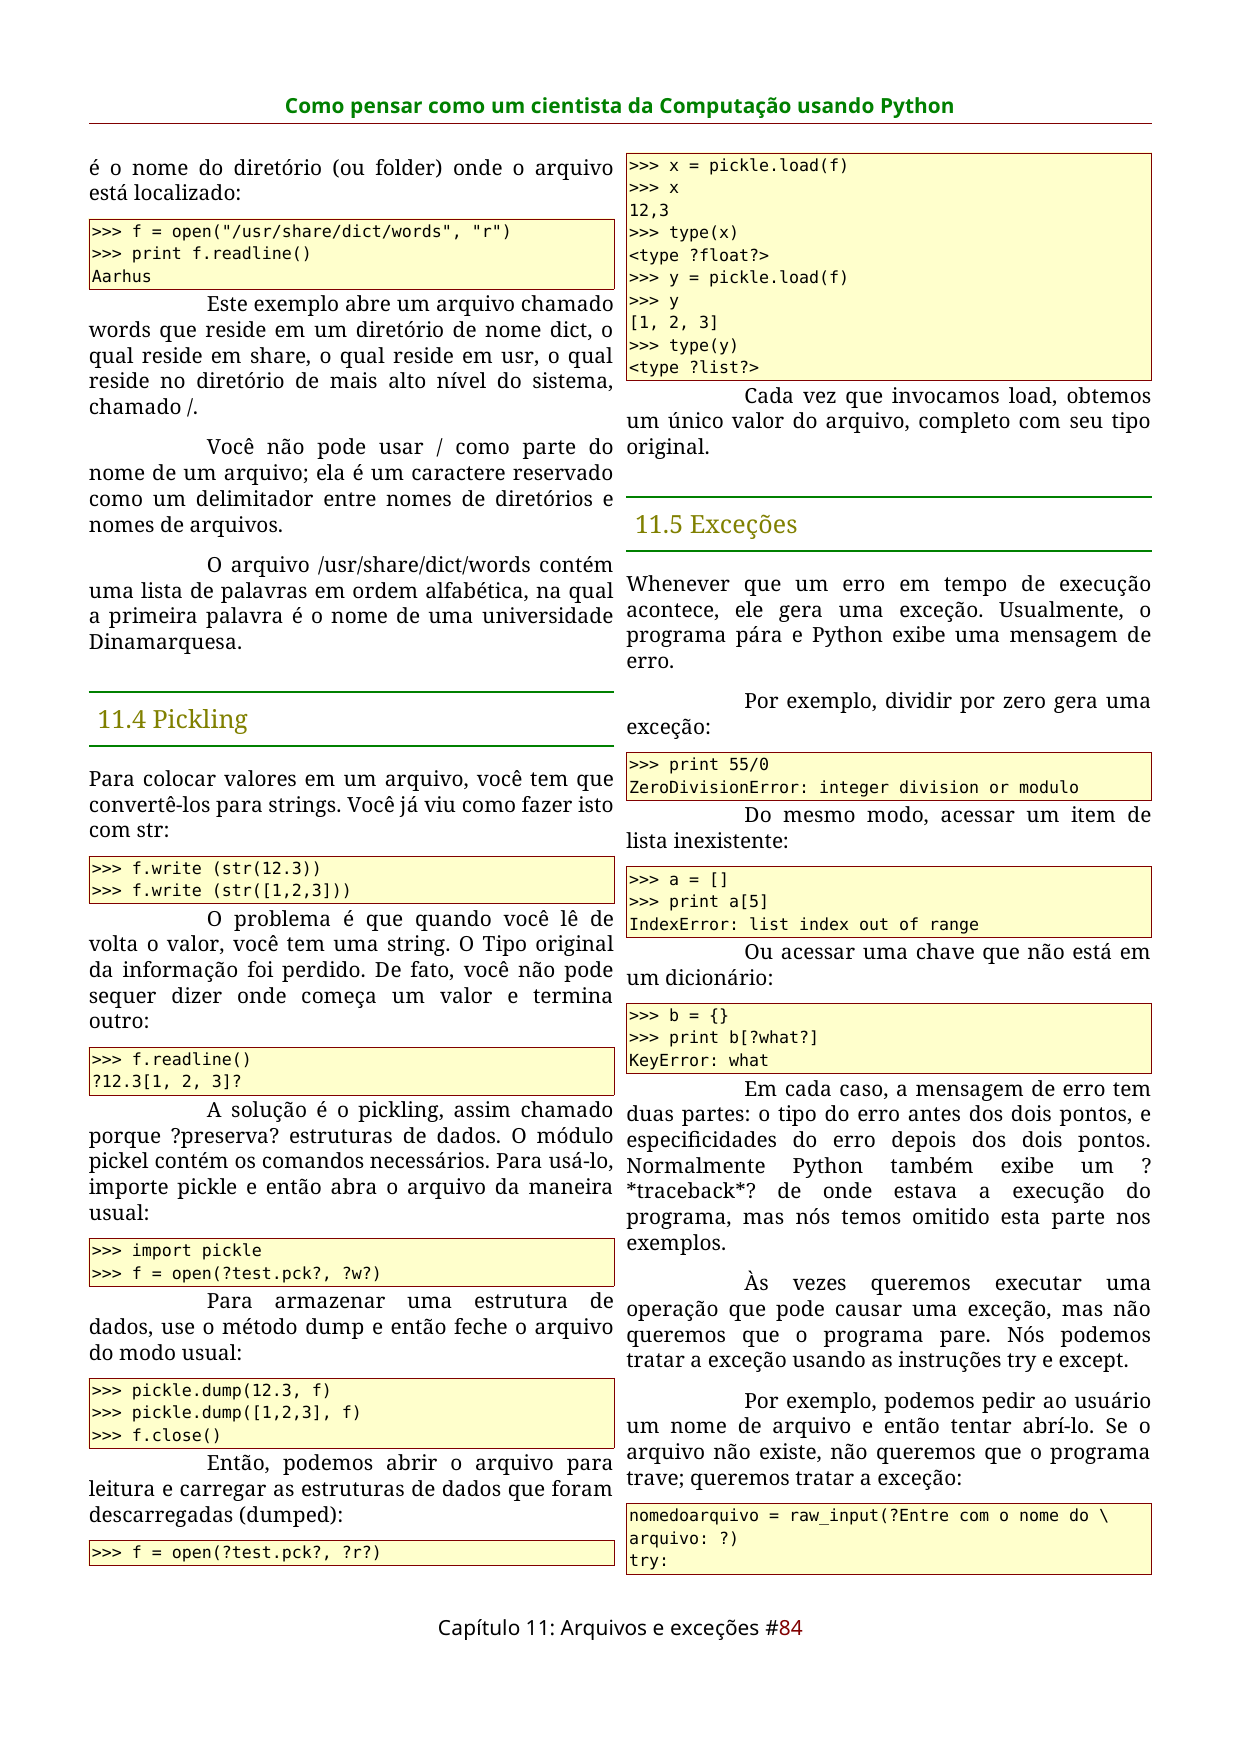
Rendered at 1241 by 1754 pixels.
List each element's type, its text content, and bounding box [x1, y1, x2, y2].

text >>> pickle.dump(12.3, f) [90, 1379, 614, 1400]
text >>> f = open(?test.pck?, ?r?) [90, 1541, 614, 1565]
text <type ?float?> [627, 242, 1151, 265]
text Em cada caso, a mensagem de erro tem duas partes: o tipo do erro antes dos dois pontos, e especificidades do erro depois dos dois pontos. Normalmente Python também exibe um ?*traceback*? de onde estava a execução do programa, mas nós temos omitido esta parte nos exemplos. [626, 1074, 1152, 1256]
text ZeroDivisionError: integer division or modulo [627, 775, 1151, 800]
text Para armazenar uma estrutura de dados, use o método dump e então feche o arquivo do modo usual: [88, 1286, 614, 1366]
text >>> f.write (str([1,2,3])) [90, 878, 614, 903]
text 12,3 [627, 197, 1151, 220]
text Por exemplo, dividir por zero gera uma exceção: [626, 686, 1152, 741]
text Do mesmo modo, acessar um item de lista inexistente: [626, 801, 1152, 854]
text >>> type(y) [627, 332, 1151, 355]
text Ou acessar uma chave que não está em um dicionário: [626, 938, 1152, 991]
text Por exemplo, podemos pedir ao usuário um nome de arquivo e então tentar abrí-lo. Se o arquivo não existe, não queremos que o programa trave; queremos tratar a exceção: [626, 1386, 1152, 1491]
text IndexError: list index out of range [627, 911, 1151, 937]
text >>> f.readline() [90, 1048, 614, 1069]
text arquivo: ?) [627, 1526, 1151, 1548]
text >>> y [627, 287, 1151, 310]
text >>> y = pickle.load(f) [627, 265, 1151, 287]
text <type ?list?> [627, 355, 1151, 380]
text >>> f.write (str(12.3)) [90, 857, 614, 878]
text Aarhus [90, 263, 614, 289]
text >>> x = pickle.load(f) [627, 154, 1151, 175]
text >>> print 55/0 [627, 753, 1151, 775]
text try: [627, 1548, 1151, 1574]
text Cada vez que invocamos load, obtemos um único valor do arquivo, completo com seu tipo original. [626, 381, 1152, 461]
text Para colocar valores em um arquivo, você tem que convertê-los para strings. Você já viu como fazer isto com str: [88, 764, 614, 844]
text >>> print f.readline() [90, 241, 614, 263]
text >>> print b[?what?] [627, 1025, 1151, 1048]
text >>> pickle.dump([1,2,3], f) [90, 1400, 614, 1423]
text >>> print a[5] [627, 889, 1151, 911]
subtitle 11.4 Pickling [88, 692, 614, 747]
text >>> import pickle [90, 1239, 614, 1261]
text >>> b = {} [627, 1004, 1151, 1025]
text >>> a = [] [627, 867, 1151, 889]
text Às vezes queremos executar uma operação que pode causar uma exceção, mas não queremos que o programa pare. Nós podemos tratar a exceção usando as instruções try e except. [626, 1268, 1152, 1374]
text >>> f.close() [90, 1423, 614, 1448]
text >>> x [627, 175, 1151, 197]
text KeyError: what [627, 1048, 1151, 1073]
text >>> f = open("/usr/share/dict/words", "r") [90, 220, 614, 241]
text é o nome do diretório (ou folder) onde o arquivo está localizado: [88, 152, 614, 207]
text Você não pode usar / como parte do nome de um arquivo; ela é um caractere reservado como um delimitador entre nomes de diretórios e nomes de arquivos. [88, 432, 614, 538]
text Então, podemos abrir o arquivo para leitura e carregar as estruturas de dados que foram descarregadas (dumped): [88, 1448, 614, 1528]
text nomedoarquivo = raw_input(?Entre com o nome do \ [627, 1504, 1151, 1526]
text O arquivo /usr/share/dict/words contém uma lista de palavras em ordem alfabética, na qual a primeira palavra é o nome de uma universidade Dinamarquesa. [88, 550, 614, 656]
text [1, 2, 3] [627, 310, 1151, 332]
text >>> type(x) [627, 220, 1151, 242]
text >>> f = open(?test.pck?, ?w?) [90, 1261, 614, 1286]
text ?12.3[1, 2, 3]? [90, 1069, 614, 1095]
text A solução é o pickling, assim chamado porque ?preserva? estruturas de dados. O módulo pickel contém os comandos necessários. Para usá-lo, importe pickle e então abra o arquivo da maneira usual: [88, 1095, 614, 1226]
text Este exemplo abre um arquivo chamado words que reside em um diretório de nome dict, o qual reside em share, o qual reside em usr, o qual reside no diretório de mais alto nível do sistema, chamado /. [88, 289, 614, 421]
text O problema é que quando você lê de volta o valor, você tem uma string. O Tipo original da informação foi perdido. De fato, você não pode sequer dizer onde começa um valor e termina outro: [88, 903, 614, 1035]
subtitle 11.5 Exceções [626, 498, 1152, 550]
text Whenever que um erro em tempo de execução acontece, ele gera uma exceção. Usualmente, o programa pára e Python exibe uma mensagem de erro. [626, 569, 1152, 674]
